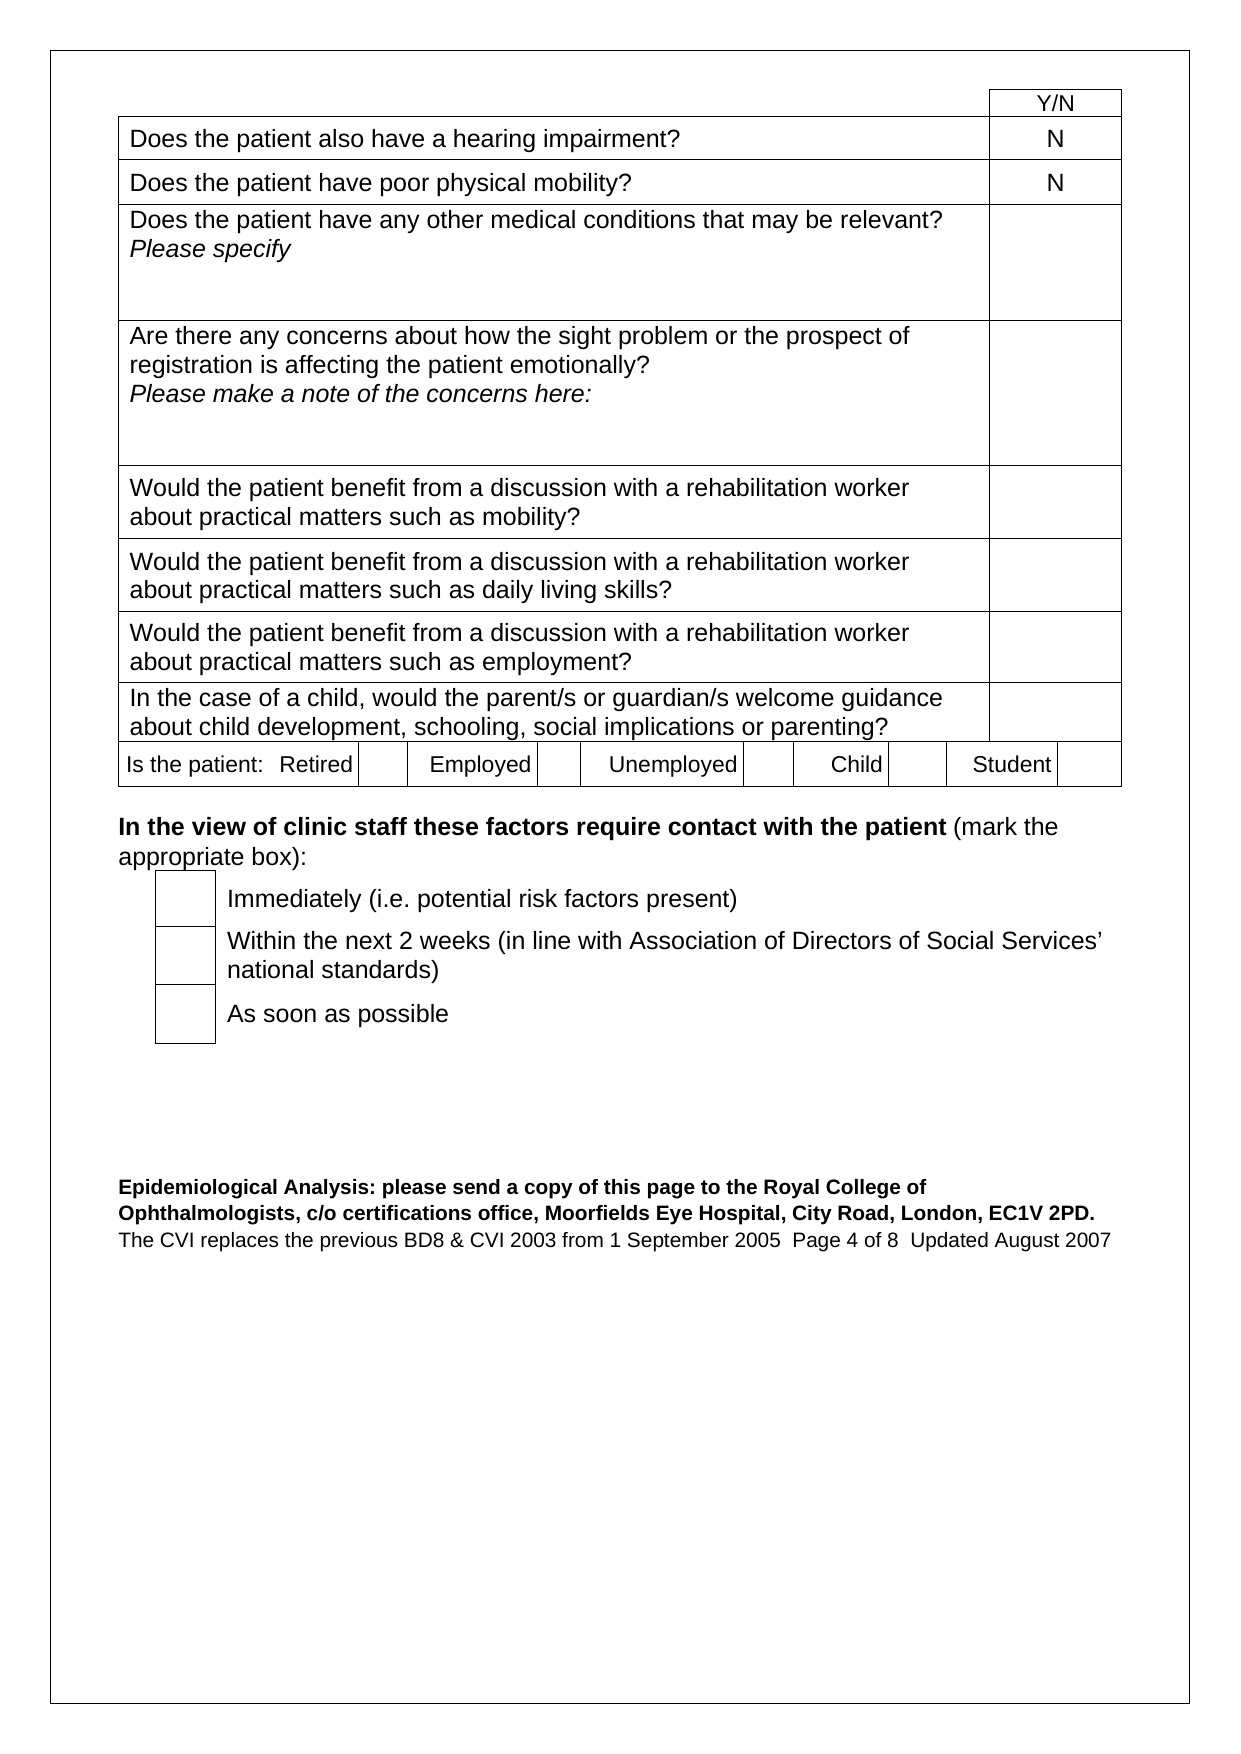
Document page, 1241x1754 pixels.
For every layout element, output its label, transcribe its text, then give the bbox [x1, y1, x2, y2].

table_header Y/N [990, 90, 1121, 116]
text In the view of clinic staff these factors require contact with the patient (mark the appropriate box): [118, 812, 1122, 870]
table_cell [538, 742, 580, 786]
text The CVI replaces the previous BD8 & CVI 2003 from 1 September 2005 Page 4 of 8 Updated August 2007 [118, 1228, 1122, 1252]
table_cell [990, 539, 1121, 611]
table_cell Does the patient have any other medical conditions that may be relevant? Please specify [119, 205, 989, 320]
table_header [156, 871, 215, 926]
table_cell [990, 466, 1121, 538]
table_header [118, 89, 989, 116]
table_cell Employed [408, 742, 537, 786]
table_cell Unemployed [581, 742, 743, 786]
table_cell Would the patient benefit from a discussion with a rehabilitation worker about practical matters such as employment? [119, 612, 989, 682]
table_cell Would the patient benefit from a discussion with a rehabilitation worker about practical matters such as mobility? [119, 466, 989, 538]
table_cell [990, 321, 1121, 465]
table_cell [744, 742, 793, 786]
table_cell Retired [271, 742, 358, 786]
table_cell [156, 985, 215, 1042]
table_cell Child [794, 742, 888, 786]
table_cell [990, 612, 1121, 682]
table_cell [889, 742, 946, 786]
table_cell Within the next 2 weeks (in line with Association of Directors of Social Services’ national standards) [216, 926, 1135, 984]
table_cell [359, 742, 407, 786]
table_cell In the case of a child, would the parent/s or guardian/s welcome guidance about child development, schooling, social implications or parenting? [119, 683, 989, 741]
table_cell N [990, 117, 1121, 159]
table_cell [990, 205, 1121, 320]
table_cell As soon as possible [216, 984, 1135, 1042]
table_cell Student [947, 742, 1057, 786]
table_cell Would the patient benefit from a discussion with a rehabilitation worker about practical matters such as daily living skills? [119, 539, 989, 611]
table_cell [1058, 742, 1121, 786]
table_cell N [990, 160, 1121, 204]
table_header Immediately (i.e. potential risk factors present) [216, 870, 1135, 926]
table_cell Is the patient: [119, 742, 271, 786]
table_cell Does the patient have poor physical mobility? [119, 160, 989, 204]
table_cell Does the patient also have a hearing impairment? [119, 117, 989, 159]
table_cell [990, 683, 1121, 741]
table_cell Are there any concerns about how the sight problem or the prospect of registration is affecting the patient emotionally? Please make a note of the concerns here: [119, 321, 989, 465]
table_cell [156, 927, 215, 984]
text Epidemiological Analysis: please send a copy of this page to the Royal College of Ophthalmologists, c/o certifications office, Moorfields Eye Hospital, City Road, London, EC1V 2PD. [118, 1175, 1112, 1225]
